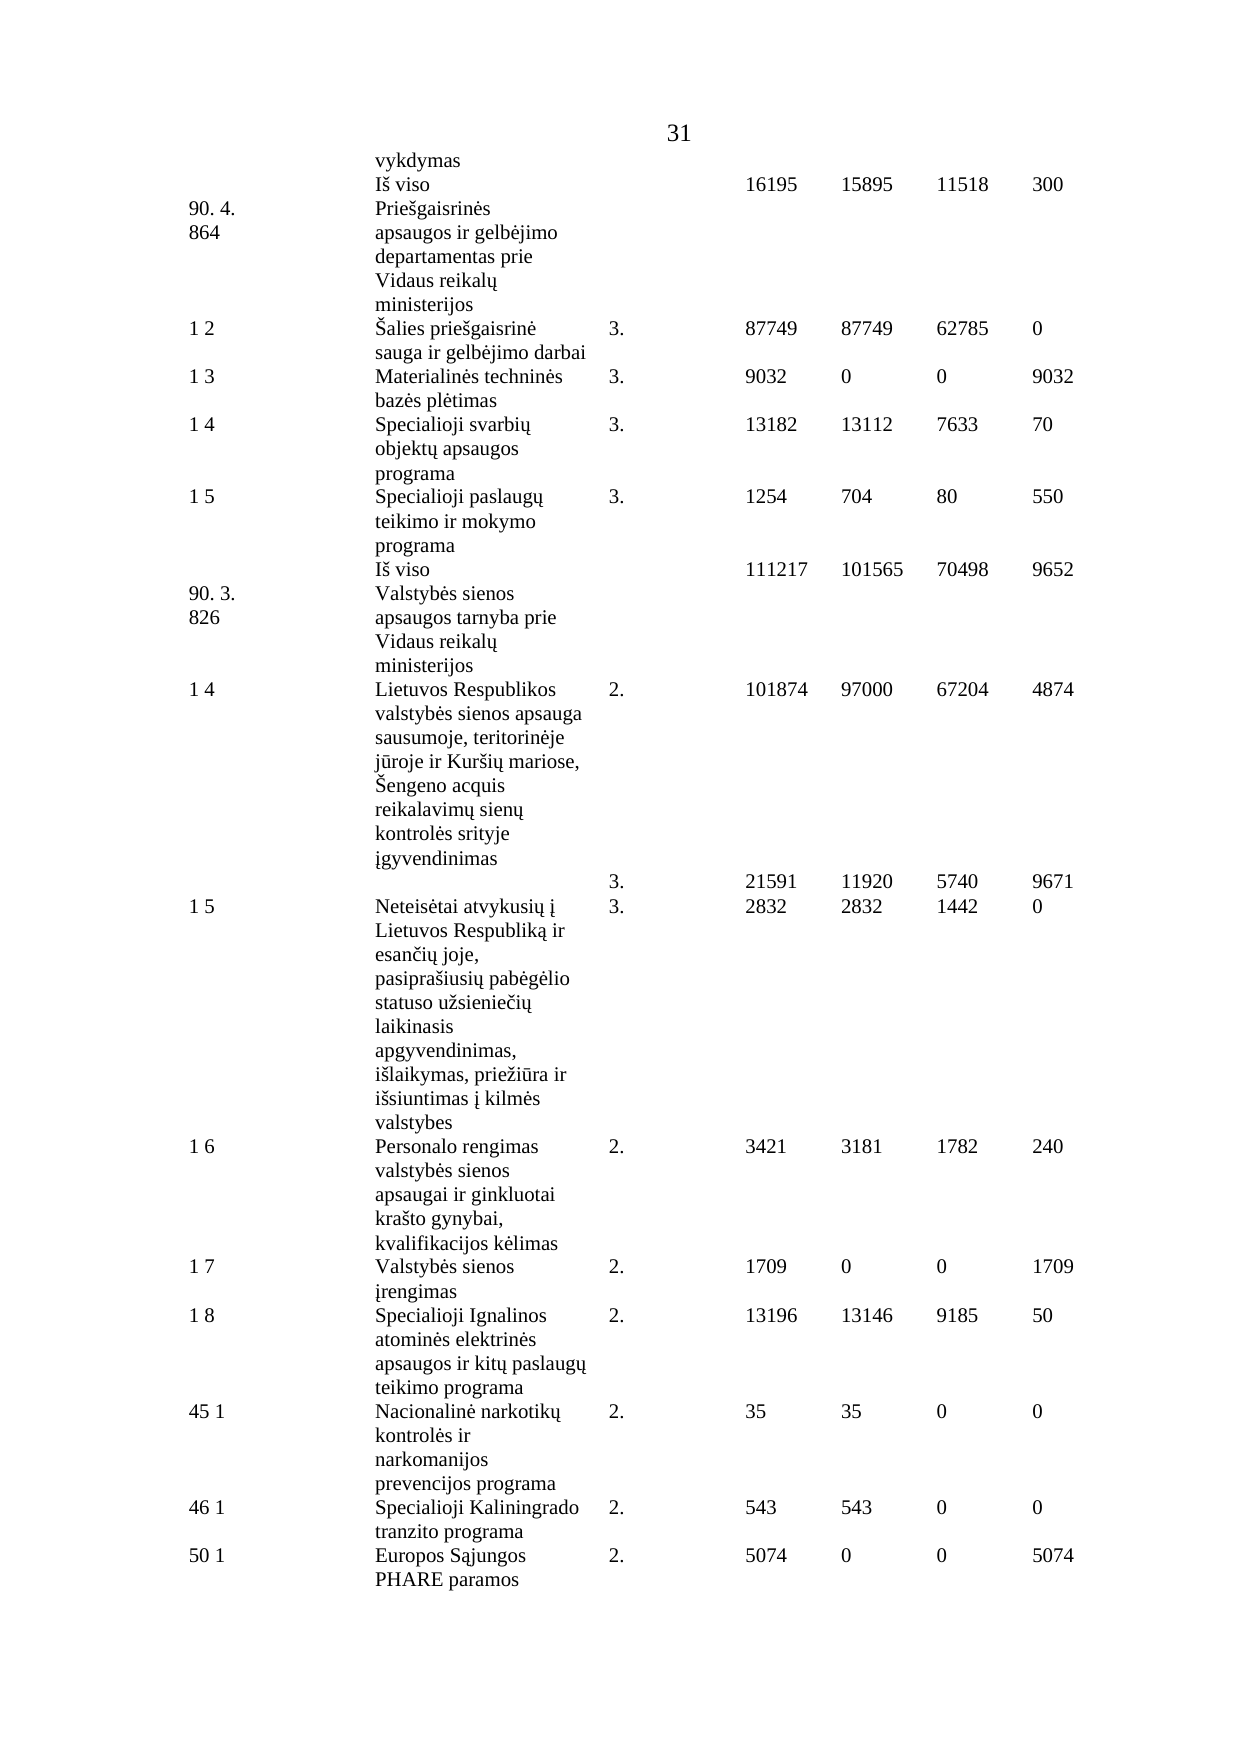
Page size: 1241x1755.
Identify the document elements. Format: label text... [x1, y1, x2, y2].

table_cell 3. [598, 894, 734, 1134]
table_cell 45 1 [177, 1399, 364, 1495]
table_cell [598, 581, 734, 605]
table_cell 2. [598, 1495, 734, 1543]
table_cell 101565 [830, 557, 925, 581]
table_cell [177, 172, 364, 196]
table_cell [1021, 148, 1182, 172]
table_cell 550 [1021, 485, 1182, 557]
table_cell [598, 148, 734, 172]
table_cell Lietuvos Respublikos valstybės sienos apsauga sausumoje, teritorinėje jūroje ir Kuršių mariose, Šengeno acquis reikalavimų sienų kontrolės srityje įgyvendinimas [364, 677, 597, 869]
table_cell 50 [1021, 1303, 1182, 1399]
table_cell 300 [1021, 172, 1182, 196]
table_cell Iš viso [364, 557, 597, 581]
table_cell 1 2 [177, 316, 364, 364]
table_cell 2. [598, 1543, 734, 1591]
table_cell 90. 4. [177, 196, 364, 220]
table_cell 70498 [925, 557, 1021, 581]
table_cell 5074 [1021, 1543, 1182, 1591]
table_cell 0 [1021, 894, 1182, 1134]
table_cell Valstybės sienos [364, 581, 597, 605]
table_cell 2. [598, 1303, 734, 1399]
table_cell 1 6 [177, 1134, 364, 1254]
table_cell [734, 220, 829, 316]
table_cell Specialioji paslaugų teikimo ir mokymo programa [364, 485, 597, 557]
table_cell 46 1 [177, 1495, 364, 1543]
table_cell [598, 172, 734, 196]
table_cell [925, 605, 1021, 677]
table_cell 1782 [925, 1134, 1021, 1254]
table_cell [734, 581, 829, 605]
table_cell vykdymas [364, 148, 597, 172]
table_cell 543 [734, 1495, 829, 1543]
table_cell 9671 [1021, 870, 1182, 893]
table_cell 70 [1021, 412, 1182, 484]
table_cell Priešgaisrinės [364, 196, 597, 220]
table_cell 1 5 [177, 485, 364, 557]
table_cell Personalo rengimas valstybės sienos apsaugai ir ginkluotai krašto gynybai, kvalifikacijos kėlimas [364, 1134, 597, 1254]
table_cell [1021, 196, 1182, 220]
table_cell 0 [925, 1399, 1021, 1495]
table_cell 704 [830, 485, 925, 557]
table_cell [734, 148, 829, 172]
table_cell 0 [925, 1543, 1021, 1591]
table_cell apsaugos tarnyba prie Vidaus reikalų ministerijos [364, 605, 597, 677]
table_cell Šalies priešgaisrinė sauga ir gelbėjimo darbai [364, 316, 597, 364]
table_cell 35 [830, 1399, 925, 1495]
table_cell 240 [1021, 1134, 1182, 1254]
table_cell 2. [598, 1399, 734, 1495]
table_cell 9032 [734, 364, 829, 412]
table_cell 1 5 [177, 894, 364, 1134]
table_cell 13146 [830, 1303, 925, 1399]
table_cell 0 [1021, 1495, 1182, 1543]
table_cell Valstybės sienos įrengimas [364, 1255, 597, 1303]
table_cell 15895 [830, 172, 925, 196]
table_cell 0 [1021, 1399, 1182, 1495]
table_cell 0 [830, 364, 925, 412]
table_cell 11518 [925, 172, 1021, 196]
table_cell 97000 [830, 677, 925, 869]
table_cell 3. [598, 316, 734, 364]
table_cell 0 [925, 1495, 1021, 1543]
table_cell [598, 605, 734, 677]
table_cell [734, 196, 829, 220]
table_cell 35 [734, 1399, 829, 1495]
table_cell [925, 220, 1021, 316]
table_cell [364, 870, 597, 893]
table_cell 7633 [925, 412, 1021, 484]
table_cell 2. [598, 677, 734, 869]
table_cell [925, 196, 1021, 220]
table_cell 3. [598, 485, 734, 557]
table_cell 2832 [734, 894, 829, 1134]
table_cell [830, 148, 925, 172]
table_cell 62785 [925, 316, 1021, 364]
table_cell 543 [830, 1495, 925, 1543]
table_cell 3421 [734, 1134, 829, 1254]
table_cell [734, 605, 829, 677]
table_cell 16195 [734, 172, 829, 196]
table_cell [1021, 220, 1182, 316]
table_cell [598, 557, 734, 581]
table_cell Specialioji Ignalinos atominės elektrinės apsaugos ir kitų paslaugų teikimo programa [364, 1303, 597, 1399]
table_cell 1709 [1021, 1255, 1182, 1303]
table_cell 3. [598, 364, 734, 412]
table_cell 2. [598, 1255, 734, 1303]
table_cell [830, 581, 925, 605]
table_cell 0 [830, 1255, 925, 1303]
table_cell Nacionalinė narkotikų kontrolės ir narkomanijos prevencijos programa [364, 1399, 597, 1495]
table_cell Specialioji Kaliningrado tranzito programa [364, 1495, 597, 1543]
table_cell [925, 148, 1021, 172]
table_cell Iš viso [364, 172, 597, 196]
table_cell [598, 220, 734, 316]
table_cell 1 7 [177, 1255, 364, 1303]
table_cell 1 3 [177, 364, 364, 412]
table_cell [177, 870, 364, 893]
table_cell 9185 [925, 1303, 1021, 1399]
table_cell 3. [598, 870, 734, 893]
table_cell 1 4 [177, 677, 364, 869]
table_cell 111217 [734, 557, 829, 581]
table_cell 1 4 [177, 412, 364, 484]
table_cell 5074 [734, 1543, 829, 1591]
table_cell 13196 [734, 1303, 829, 1399]
table_cell 1709 [734, 1255, 829, 1303]
table_cell 4874 [1021, 677, 1182, 869]
table_cell 1 8 [177, 1303, 364, 1399]
table_cell Specialioji svarbių objektų apsaugos programa [364, 412, 597, 484]
table_cell 5740 [925, 870, 1021, 893]
table_cell 0 [925, 1255, 1021, 1303]
table_cell Neteisėtai atvykusių į Lietuvos Respubliką ir esančių joje, pasiprašiusių pabėgėlio statuso užsieniečių laikinasis apgyvendinimas, išlaikymas, priežiūra ir išsiuntimas į kilmės valstybes [364, 894, 597, 1134]
table_cell [925, 581, 1021, 605]
table_cell 0 [1021, 316, 1182, 364]
table_cell 0 [925, 364, 1021, 412]
table_cell 1442 [925, 894, 1021, 1134]
table_cell 13182 [734, 412, 829, 484]
table_cell 87749 [830, 316, 925, 364]
table_cell 2. [598, 1134, 734, 1254]
table_cell 90. 3. [177, 581, 364, 605]
table_cell [1021, 581, 1182, 605]
table_cell Europos Sąjungos PHARE paramos [364, 1543, 597, 1591]
table_cell 87749 [734, 316, 829, 364]
table_cell 80 [925, 485, 1021, 557]
table_cell 3181 [830, 1134, 925, 1254]
table_cell [830, 196, 925, 220]
table_cell 826 [177, 605, 364, 677]
table_cell [598, 196, 734, 220]
table_cell Materialinės techninės bazės plėtimas [364, 364, 597, 412]
table_cell 864 [177, 220, 364, 316]
table_cell [1021, 605, 1182, 677]
table_cell 13112 [830, 412, 925, 484]
table_cell [177, 557, 364, 581]
table_cell 3. [598, 412, 734, 484]
table_cell 101874 [734, 677, 829, 869]
table_cell 50 1 [177, 1543, 364, 1591]
table_cell 9032 [1021, 364, 1182, 412]
table_cell 9652 [1021, 557, 1182, 581]
table_cell [830, 220, 925, 316]
table_cell 1254 [734, 485, 829, 557]
table_cell 21591 [734, 870, 829, 893]
table_cell apsaugos ir gelbėjimo departamentas prie Vidaus reikalų ministerijos [364, 220, 597, 316]
table_cell 0 [830, 1543, 925, 1591]
table_cell 11920 [830, 870, 925, 893]
table_cell [177, 148, 364, 172]
table_cell [830, 605, 925, 677]
table_cell 2832 [830, 894, 925, 1134]
table_cell 67204 [925, 677, 1021, 869]
